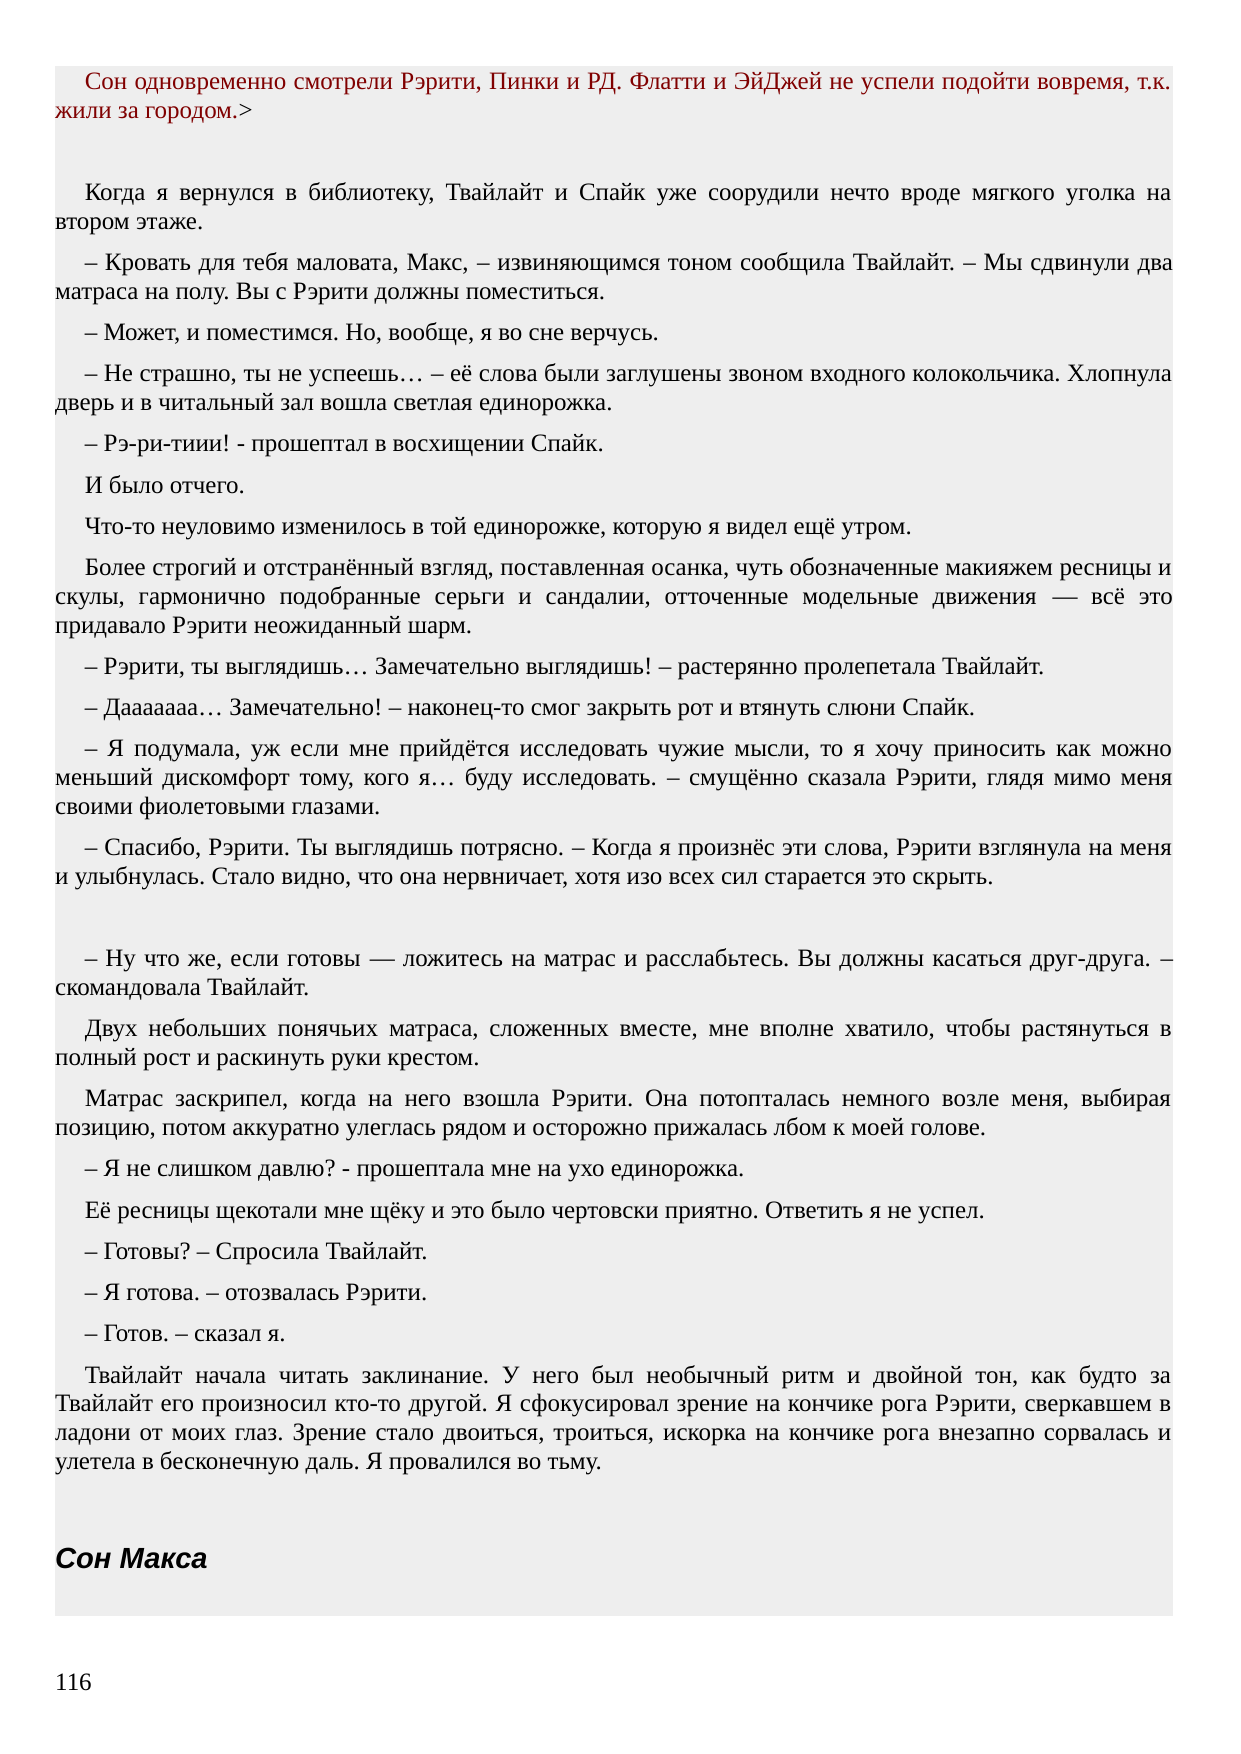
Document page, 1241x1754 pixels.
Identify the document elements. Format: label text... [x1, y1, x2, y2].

text – Не страшно, ты не успеешь… – её слова были заглушены звоном входного колокольчика. Хлопнула дверь и в читальный зал вошла светлая единорожка. [55, 358, 1173, 416]
text – Ну что же, если готовы — ложитесь на матрас и расслабьтесь. Вы должны касаться друг-друга. – скомандовала Твайлайт. [55, 943, 1173, 1001]
text Сон одновременно смотрели Рэрити, Пинки и РД. Флатти и ЭйДжей не успели подойти вовремя, т.к. жили за городом.> [55, 66, 1173, 123]
text – Рэрити, ты выглядишь… Замечательно выглядишь! – растерянно пролепетала Твайлайт. [55, 651, 1173, 680]
text Матрас заскрипел, когда на него взошла Рэрити. Она потопталась немного возле меня, выбирая позицию, потом аккуратно улеглась рядом и осторожно прижалась лбом к моей голове. [55, 1083, 1173, 1141]
text И было отчего. [55, 470, 1173, 498]
text – Спасибо, Рэрити. Ты выглядишь потрясно. – Когда я произнёс эти слова, Рэрити взглянула на меня и улыбнулась. Стало видно, что она нервничает, хотя изо всех сил старается это скрыть. [55, 832, 1173, 890]
text – Готов. – сказал я. [55, 1318, 1173, 1347]
text – Может, и поместимся. Но, вообще, я во сне верчусь. [55, 317, 1173, 346]
subtitle Сон Макса [55, 1541, 1173, 1574]
text Более строгий и отстранённый взгляд, поставленная осанка, чуть обозначенные макияжем ресницы и скулы, гармонично подобранные серьги и сандалии, отточенные модельные движения — всё это придавало Рэрити неожиданный шарм. [55, 552, 1173, 638]
text Когда я вернулся в библиотеку, Твайлайт и Спайк уже соорудили нечто вроде мягкого уголка на втором этаже. [55, 177, 1173, 235]
text – Кровать для тебя маловата, Макс, – извиняющимся тоном сообщила Твайлайт. – Мы сдвинули два матраса на полу. Вы с Рэрити должны поместиться. [55, 247, 1173, 305]
text Двух небольших понячьих матраса, сложенных вместе, мне вполне хватило, чтобы растянуться в полный рост и раскинуть руки крестом. [55, 1013, 1173, 1071]
text Её ресницы щекотали мне щёку и это было чертовски приятно. Ответить я не успел. [55, 1195, 1173, 1223]
text – Я подумала, уж если мне прийдётся исследовать чужие мысли, то я хочу приносить как можно меньший дискомфорт тому, кого я… буду исследовать. – смущённо сказала Рэрити, глядя мимо меня своими фиолетовыми глазами. [55, 733, 1173, 820]
text – Я не слишком давлю? - прошептала мне на ухо единорожка. [55, 1153, 1173, 1182]
text Твайлайт начала читать заклинание. У него был необычный ритм и двойной тон, как будто за Твайлайт его произносил кто-то другой. Я сфокусировал зрение на кончике рога Рэрити, сверкавшем в ладони от моих глаз. Зрение стало двоиться, троиться, искорка на кончике рога внезапно сорвалась и улетела в бесконечную даль. Я провалился во тьму. [55, 1360, 1173, 1475]
text – Я готова. – отозвалась Рэрити. [55, 1277, 1173, 1306]
text – Рэ-ри-тиии! - прошептал в восхищении Спайк. [55, 428, 1173, 457]
text – Дааааааа… Замечательно! – наконец-то смог закрыть рот и втянуть слюни Спайк. [55, 692, 1173, 721]
text – Готовы? – Спросила Твайлайт. [55, 1236, 1173, 1265]
text Что-то неуловимо изменилось в той единорожке, которую я видел ещё утром. [55, 511, 1173, 540]
